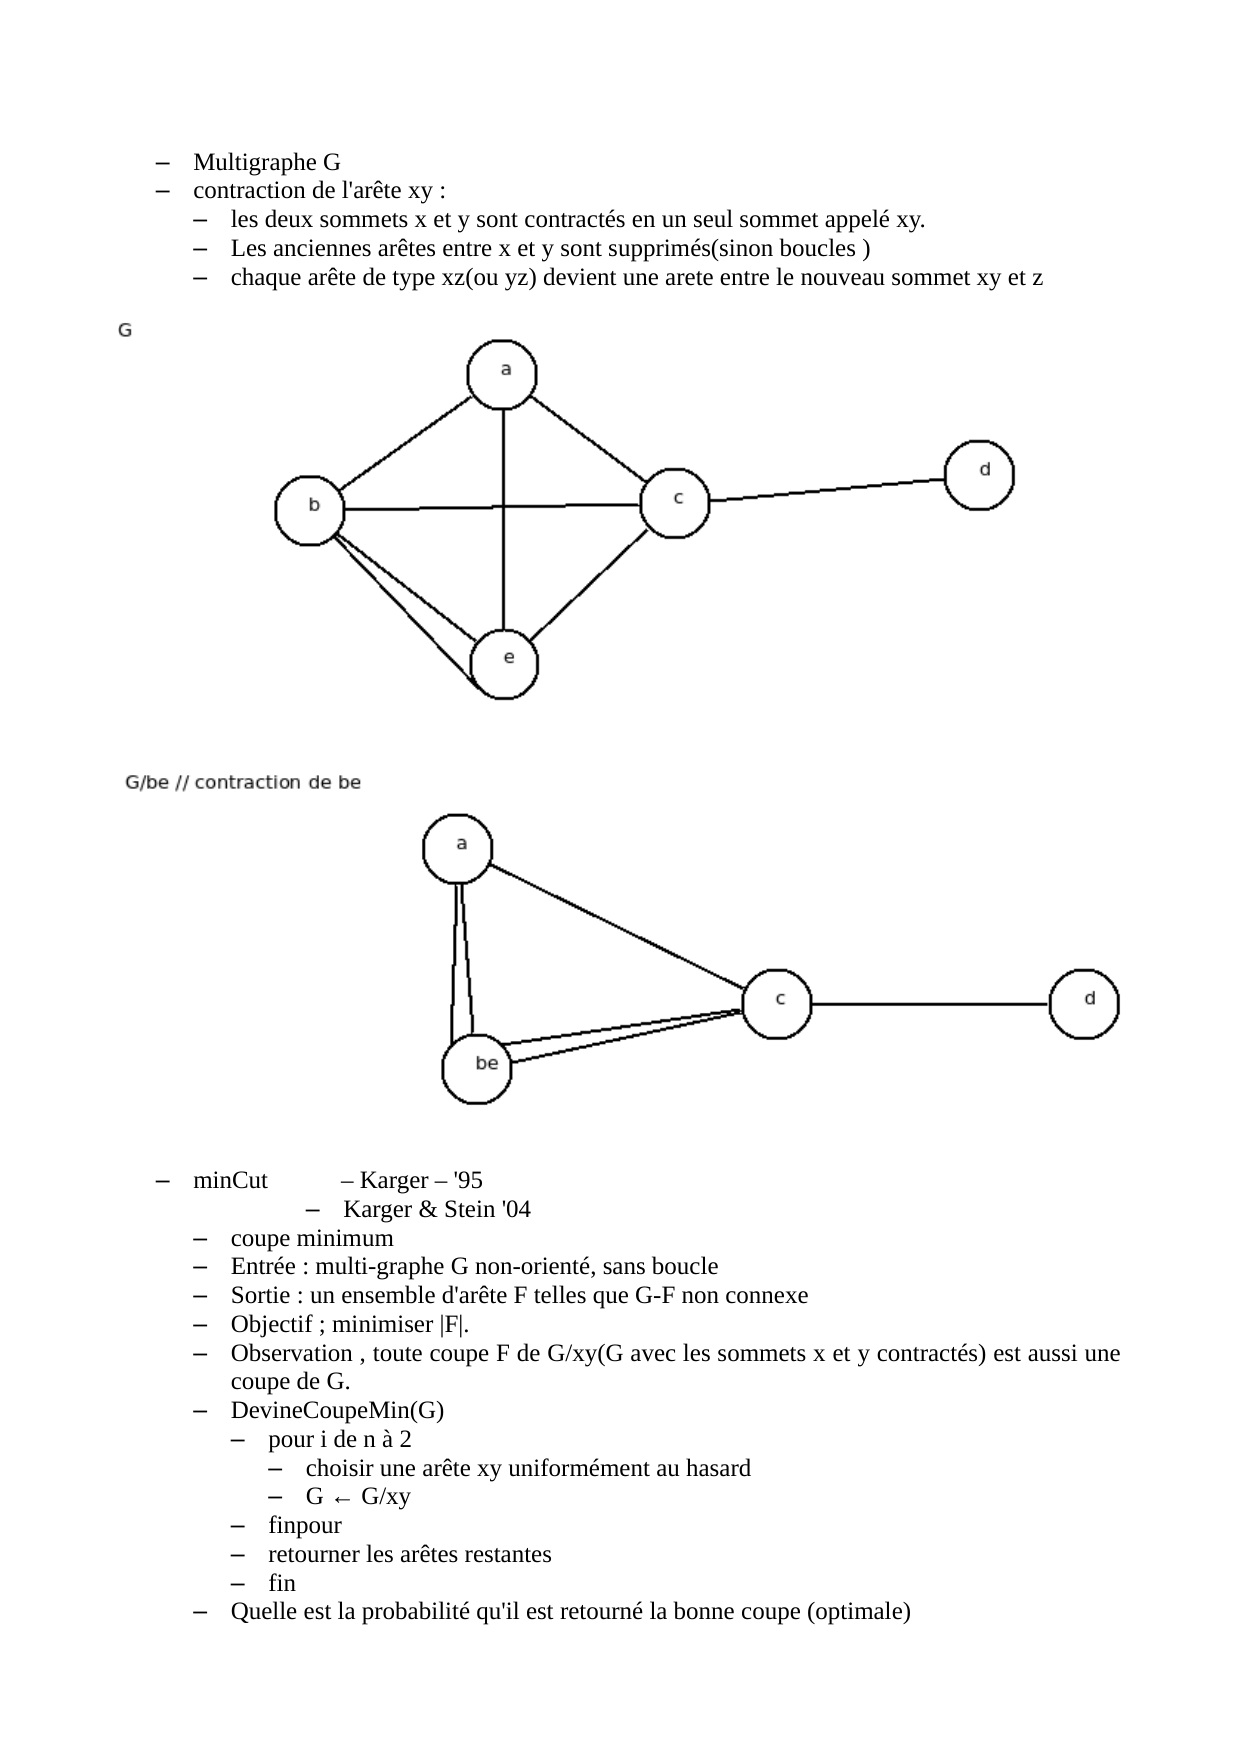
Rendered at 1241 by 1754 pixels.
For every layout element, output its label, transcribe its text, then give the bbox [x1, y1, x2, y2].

list les deux sommets x et y sont contractés en un seul sommet appelé xy. [193, 204, 1122, 233]
list Sortie : un ensemble d'arête F telles que G-F non connexe [193, 1280, 1122, 1309]
list Multigraphe G [156, 147, 1122, 176]
list DevineCoupeMin(G) [193, 1395, 1122, 1424]
list chaque arête de type xz(ou yz) devient une arete entre le nouveau sommet xy et z [193, 262, 1122, 291]
list pour i de n à 2 [231, 1424, 1122, 1453]
list G ← G/xy [268, 1481, 1122, 1510]
list finpour [231, 1510, 1122, 1539]
list Objectif ; minimiser |F|. [193, 1309, 1122, 1338]
picture [118, 319, 1123, 1108]
list coupe minimum [193, 1223, 1122, 1251]
list choisir une arête xy uniformément au hasard [268, 1453, 1122, 1481]
list Quelle est la probabilité qu'il est retourné la bonne coupe (optimale) [193, 1596, 1122, 1625]
list fin [231, 1568, 1122, 1596]
list Observation , toute coupe F de G/xy(G avec les sommets x et y contractés) est aussi une coupe de G. [193, 1338, 1122, 1395]
list minCut – Karger – '95 [156, 1165, 1122, 1194]
list Entrée : multi-graphe G non-orienté, sans boucle [193, 1251, 1122, 1280]
list retourner les arêtes restantes [231, 1539, 1122, 1568]
list contraction de l'arête xy : [156, 176, 1122, 204]
list Les anciennes arêtes entre x et y sont supprimés(sinon boucles ) [193, 233, 1122, 262]
list Karger & Stein '04 [306, 1194, 1122, 1223]
